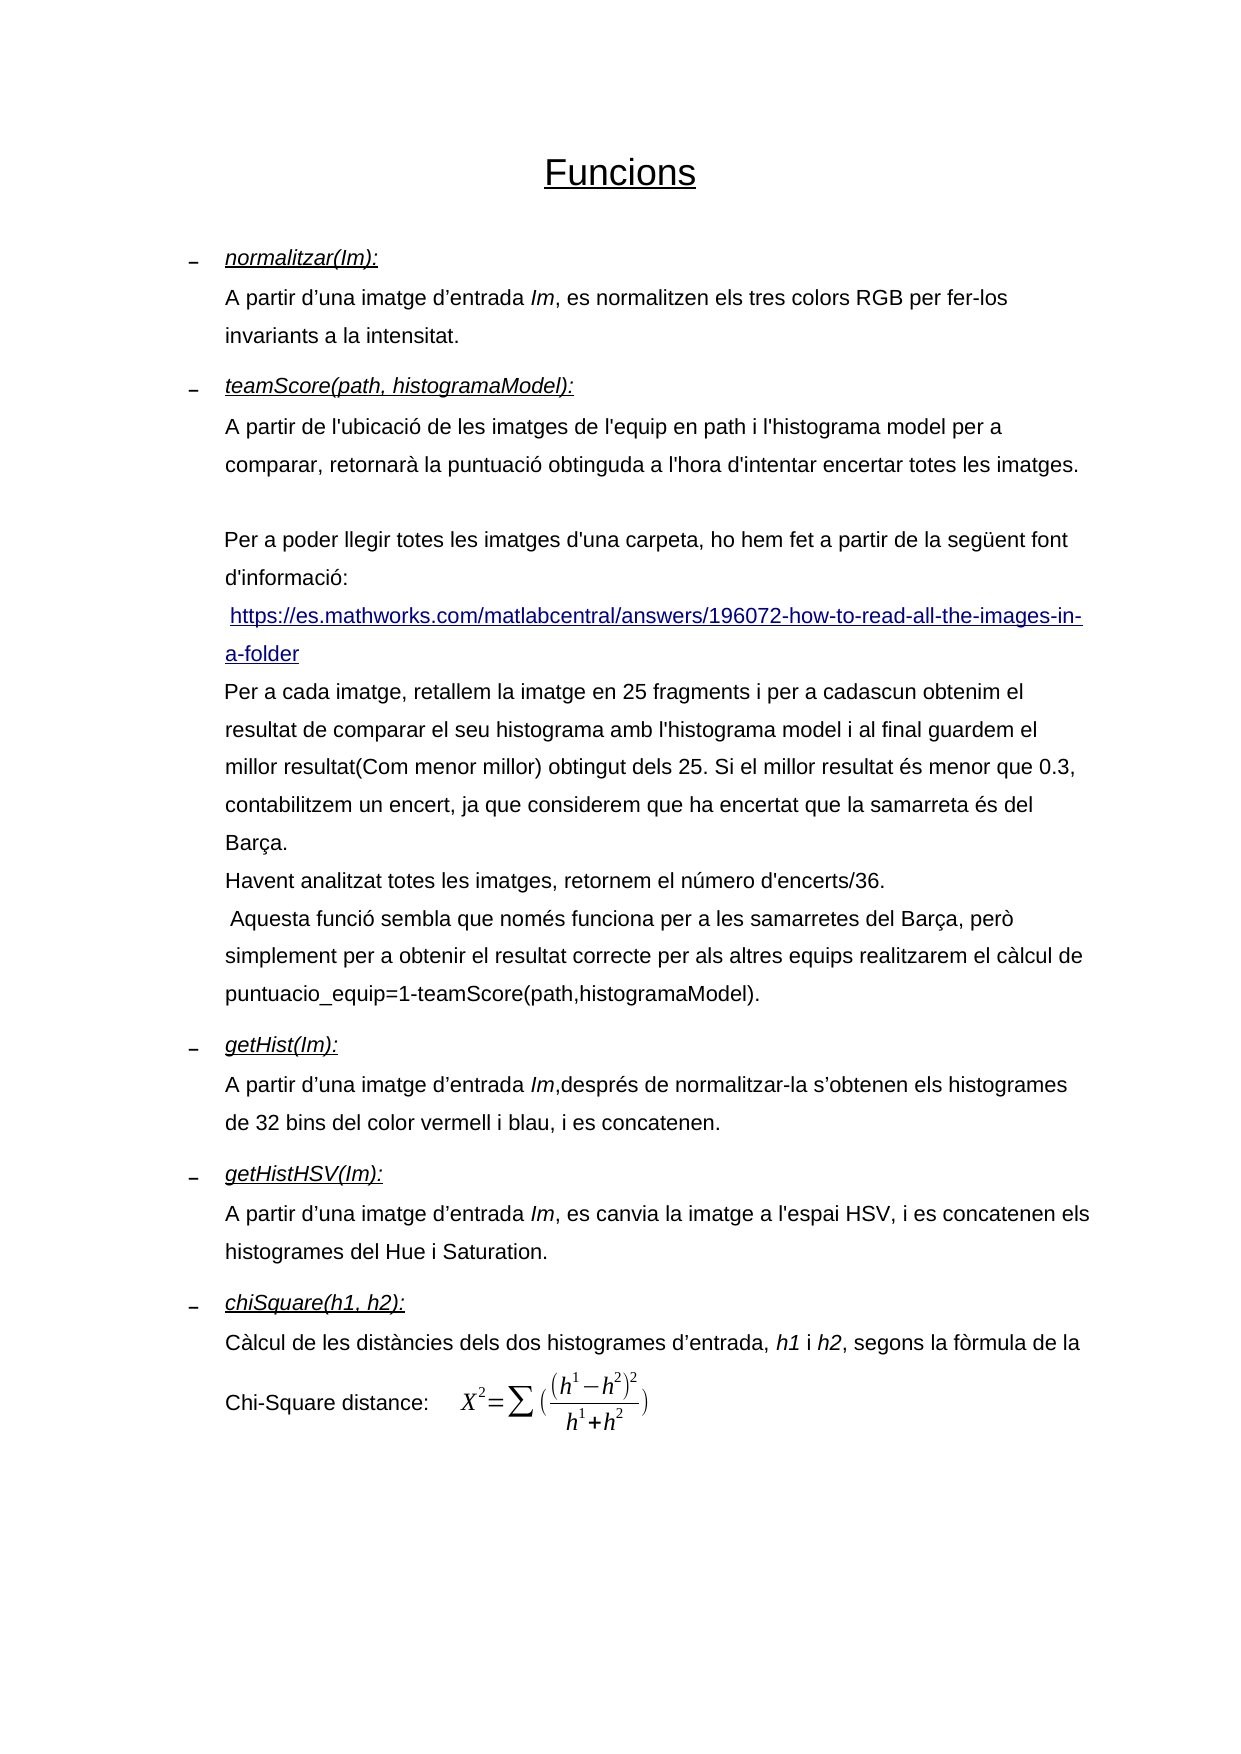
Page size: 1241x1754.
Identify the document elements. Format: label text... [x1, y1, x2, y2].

text Per a poder llegir totes les imatges d'una carpeta, ho hem fet a partir de la següent font d'informació: [187, 527, 1090, 590]
list getHist(Im): A partir d’una imatge d’entrada Im,després de normalitzar-la s’obtenen els histogrames de 32 bins del color vermell i blau, i es concatenen. [187, 1019, 1090, 1135]
list chiSquare(h1, h2): Càlcul de les distàncies dels dos histogrames d’entrada, h1 i h2, segons la fòrmula de la Chi-Square distance: [187, 1277, 1090, 1436]
list getHistHSV(Im): A partir d’una imatge d’entrada Im, es canvia la imatge a l'espai HSV, i es concatenen els histogrames del Hue i Saturation. [187, 1148, 1090, 1264]
list teamScore(path, histogramaModel): A partir de l'ubicació de les imatges de l'equip en path i l'histograma model per a comparar, retornarà la puntuació obtinguda a l'hora d'intentar encertar totes les imatges. [187, 361, 1090, 515]
title Funcions [150, 150, 1090, 193]
text Aquesta funció sembla que només funciona per a les samarretes del Barça, però simplement per a obtenir el resultat correcte per als altres equips realitzarem el càlcul de puntuacio_equip=1-teamScore(path,histogramaModel). [187, 906, 1090, 1006]
list normalitzar(Im): A partir d’una imatge d’entrada Im, es normalitzen els tres colors RGB per fer-los invariants a la intensitat. [187, 232, 1090, 348]
text Per a cada imatge, retallem la imatge en 25 fragments i per a cadascun obtenim el resultat de comparar el seu histograma amb l'histograma model i al final guardem el millor resultat(Com menor millor) obtingut dels 25. Si el millor resultat és menor que 0.3, contabilitzem un encert, ja que considerem que ha encertat que la samarreta és del Barça. Havent analitzat totes les imatges, retornem el número d'encerts/36. [187, 679, 1090, 893]
text https://es.mathworks.com/matlabcentral/answers/196072-how-to-read-all-the-images-in-a-folder [187, 603, 1090, 666]
